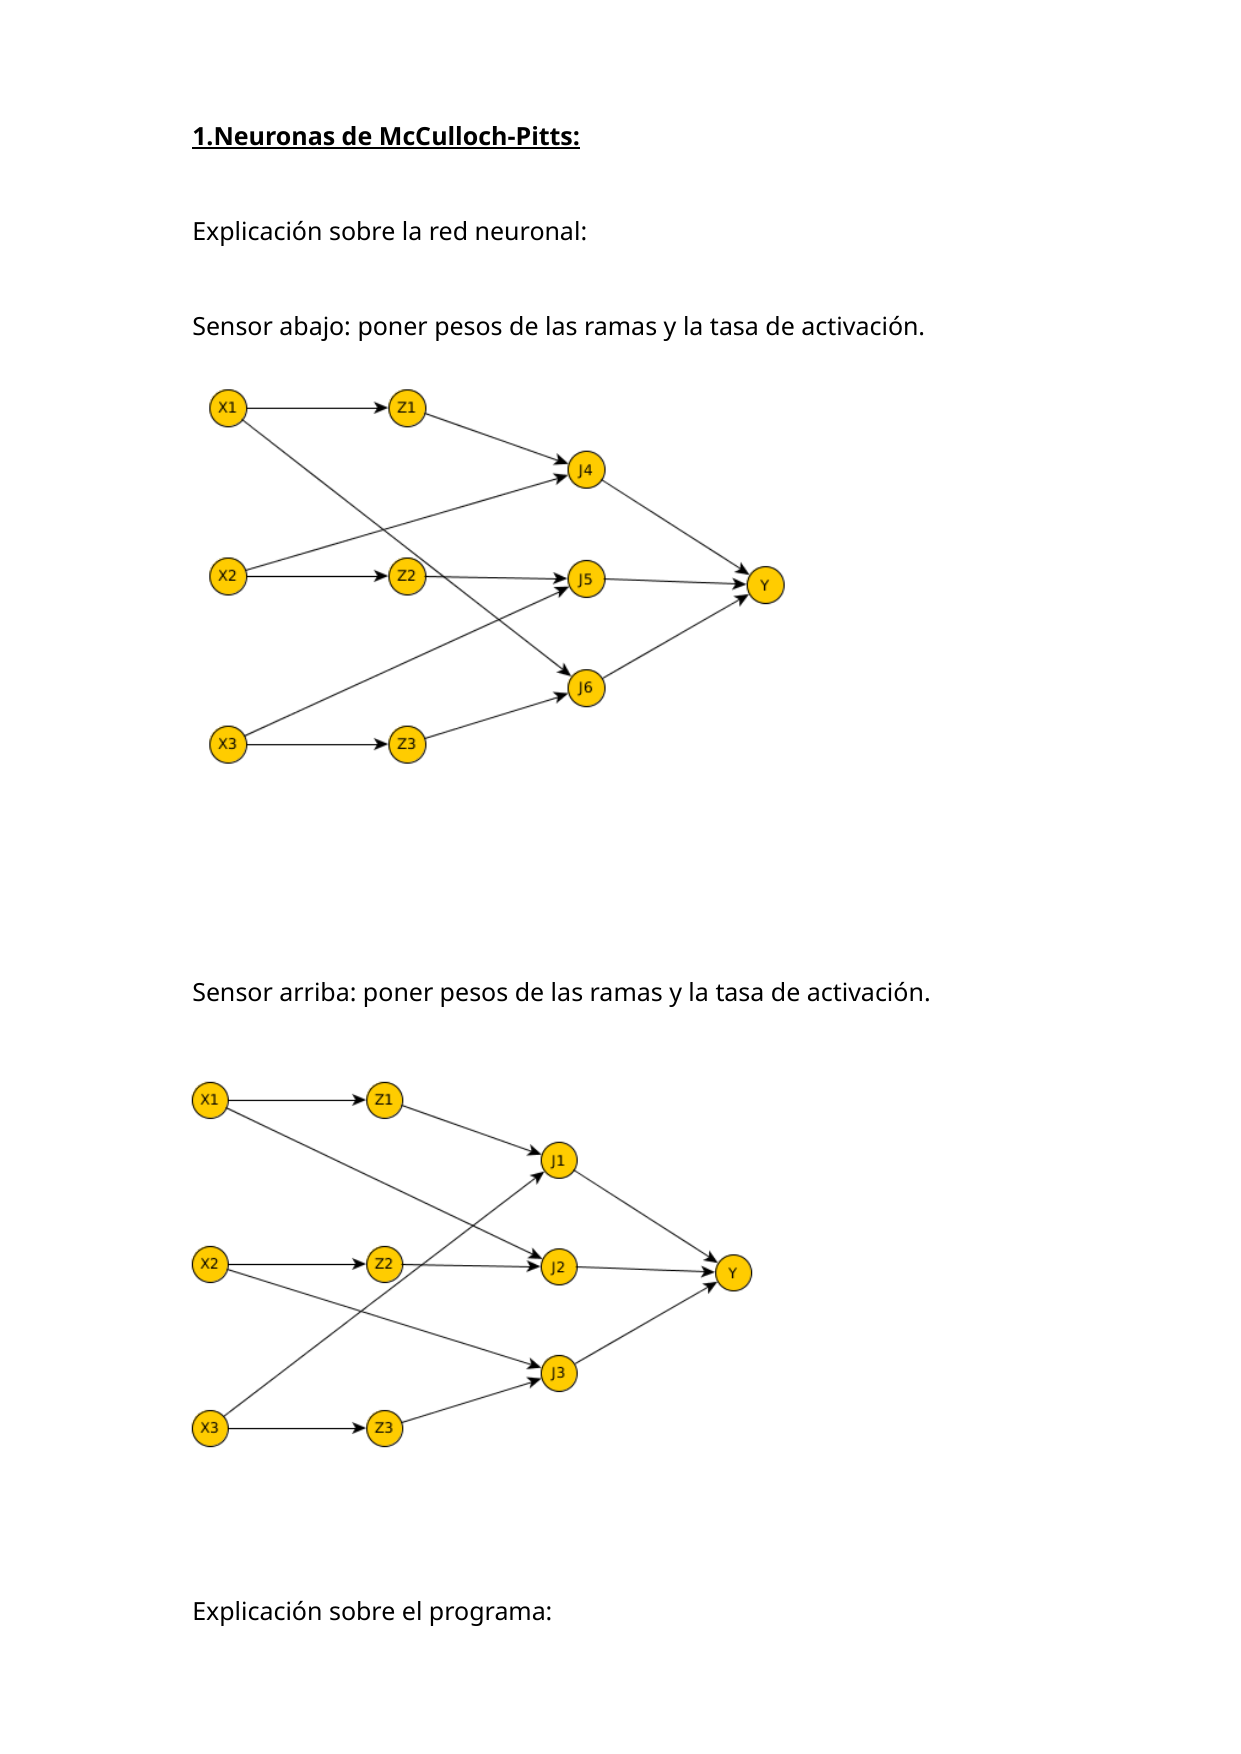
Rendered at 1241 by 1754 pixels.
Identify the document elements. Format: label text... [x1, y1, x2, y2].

text Explicación sobre el programa: [192, 1594, 1064, 1628]
text Sensor abajo: poner pesos de las ramas y la tasa de activación. [192, 308, 1064, 343]
picture [174, 1065, 769, 1464]
text Explicación sobre la red neuronal: [192, 213, 1064, 247]
text 1.Neuronas de McCulloch-Pitts: [192, 118, 1064, 152]
picture [192, 371, 802, 781]
text Sensor arriba: poner pesos de las ramas y la tasa de activación. [192, 975, 1064, 1009]
